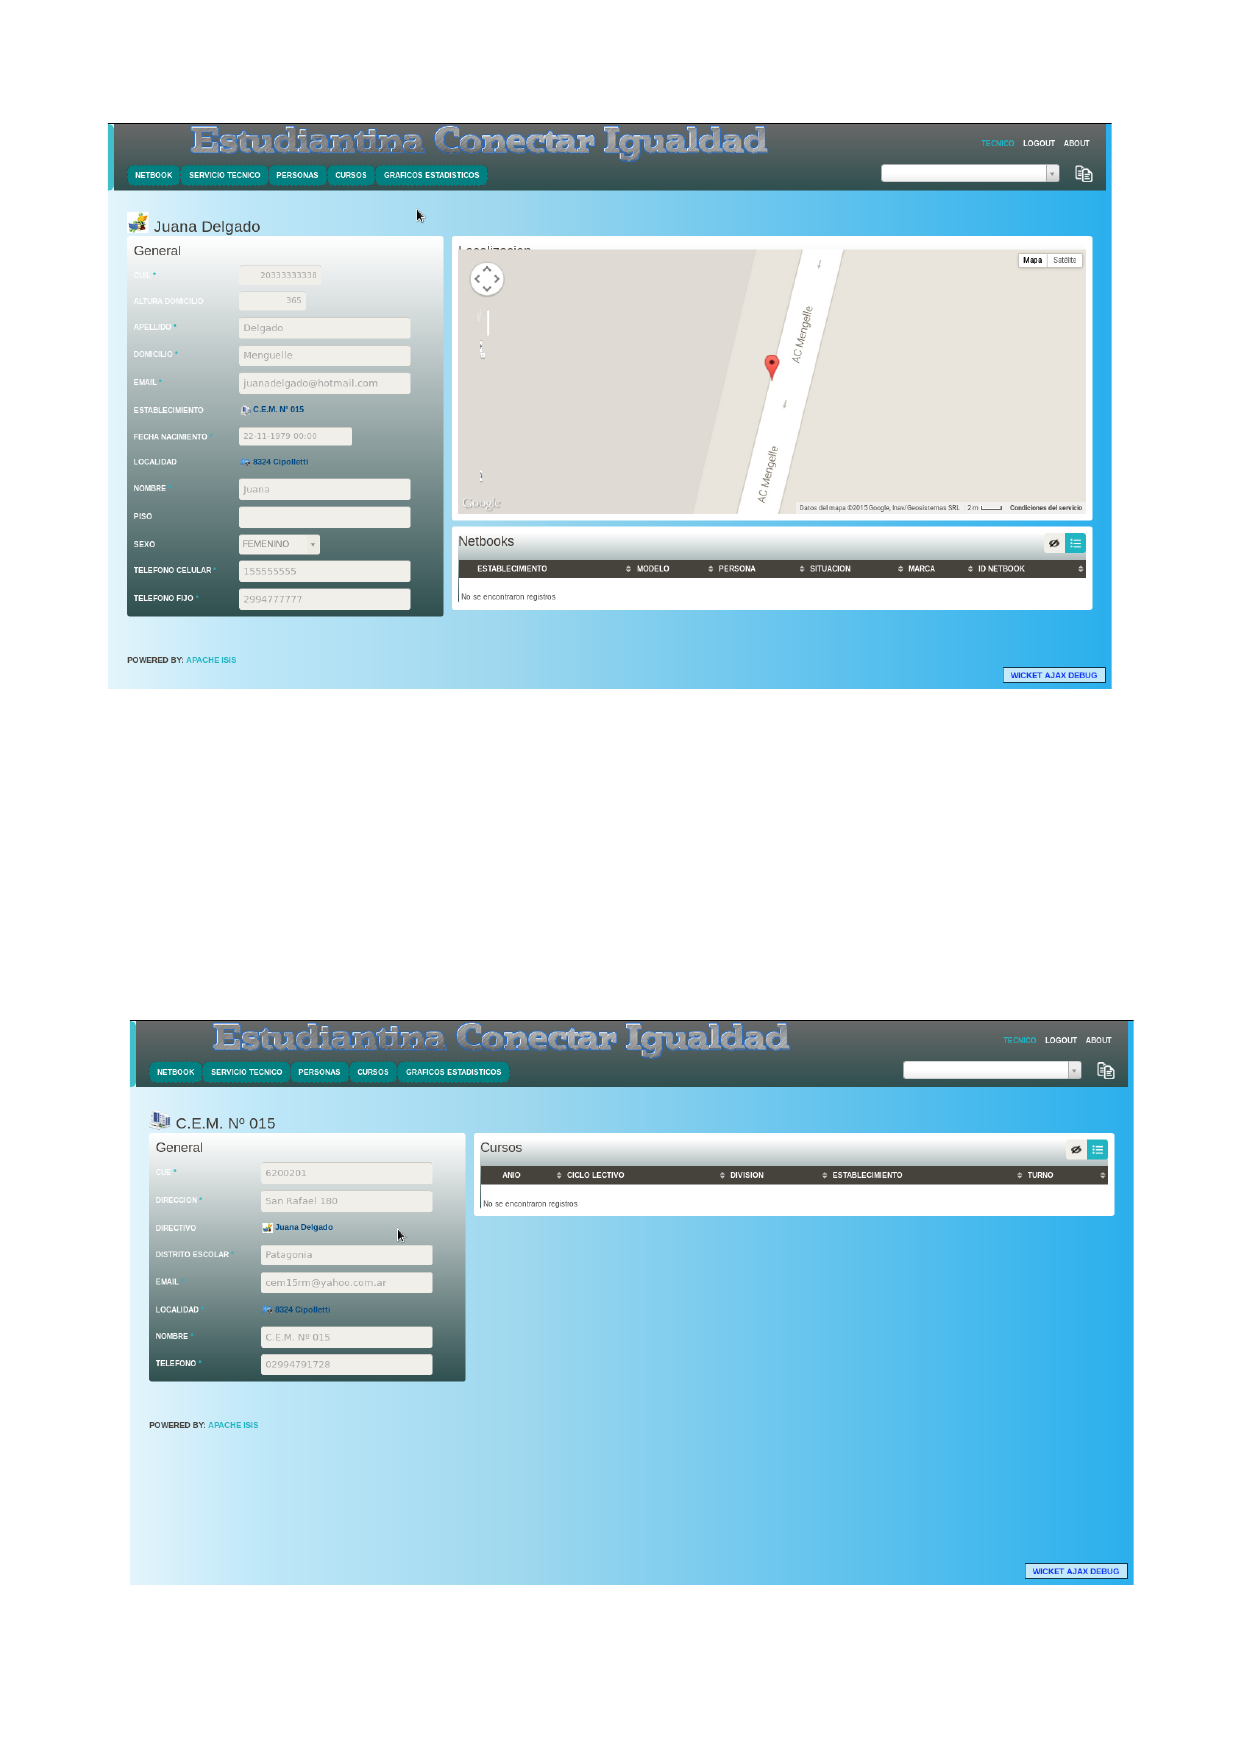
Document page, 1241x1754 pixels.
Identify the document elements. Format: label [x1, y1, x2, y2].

picture [107, 123, 1112, 689]
picture [129, 1020, 1134, 1585]
